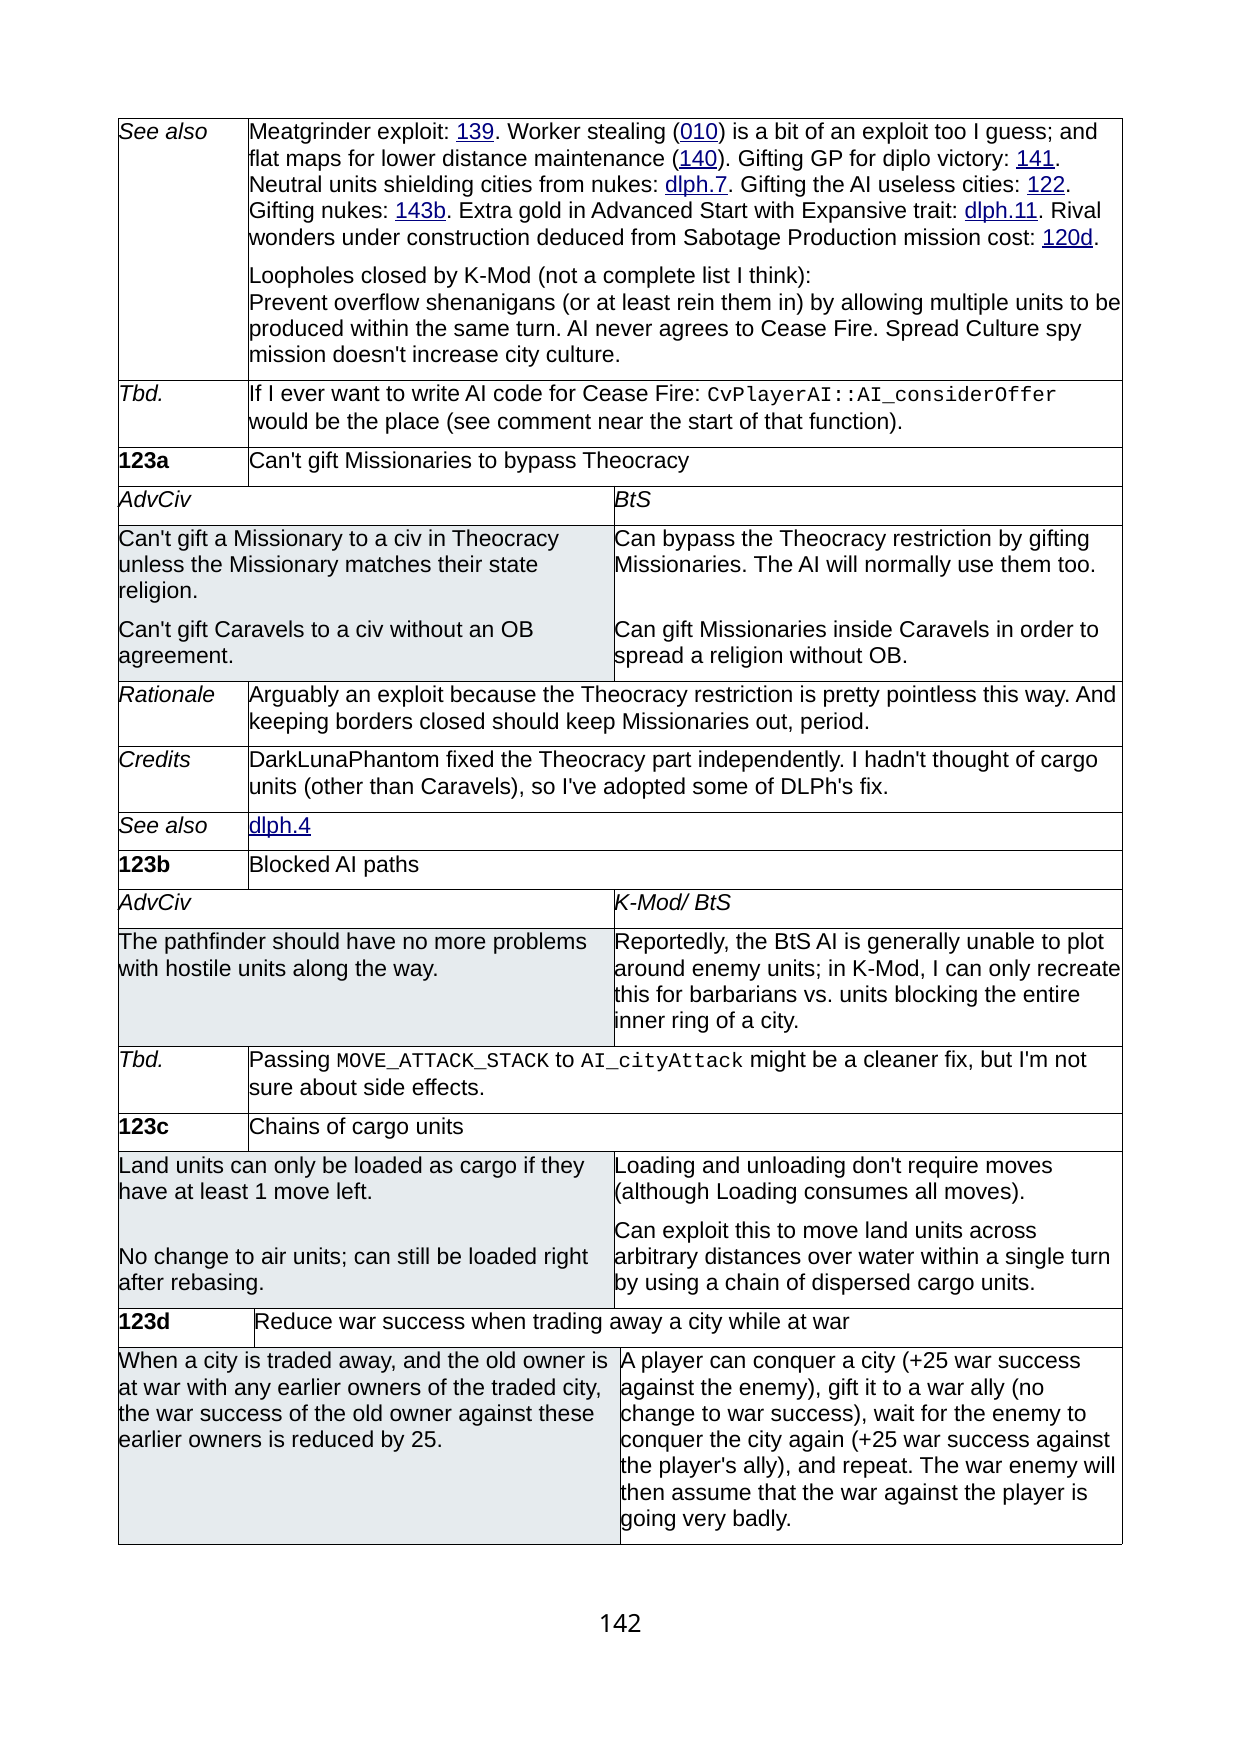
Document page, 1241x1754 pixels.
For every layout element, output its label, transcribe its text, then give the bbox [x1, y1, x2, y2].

table_cell 123a [119, 448, 248, 486]
table_cell AdvCiv [119, 890, 614, 928]
table_cell Can bypass the Theocracy restriction by gifting Missionaries. The AI will normally use them too. Can gift Missionaries inside Caravels in order to spread a religion without OB. [615, 526, 1122, 681]
table_cell A player can conquer a city (+25 war success against the enemy), gift it to a war ally (no change to war success), wait for the enemy to conquer the city again (+25 war success against the player's ally), and repeat. The war enemy will then assume that the war against the player is going very badly. [621, 1348, 1122, 1544]
table_cell Reduce war success when trading away a city while at war [255, 1309, 1122, 1347]
table_cell 123b [119, 851, 248, 889]
table_cell Rationale [119, 682, 248, 746]
table_cell Reportedly, the BtS AI is generally unable to plot around enemy units; in K-Mod, I can only recreate this for barbarians vs. units blocking the entire inner ring of a city. [615, 929, 1122, 1046]
table_cell Can't gift Missionaries to bypass Theocracy [249, 448, 1122, 486]
table_cell AdvCiv [119, 487, 614, 524]
table_cell If I ever want to write AI code for Cease Fire: CvPlayerAI::AI_considerOffer would be the place (see comment near the start of that function). [249, 381, 1122, 447]
table_cell Passing MOVE_ATTACK_STACK to AI_cityAttack might be a cleaner fix, but I'm not sure about side effects. [249, 1047, 1122, 1113]
table_cell DarkLunaPhantom fixed the Theocracy part independently. I hadn't thought of cargo units (other than Caravels), so I've adopted some of DLPh's fix. [249, 747, 1122, 812]
table_cell Arguably an exploit because the Theocracy restriction is pretty pointless this way. And keeping borders closed should keep Missionaries out, period. [249, 682, 1122, 746]
table_cell Blocked AI paths [249, 851, 1122, 889]
table_cell dlph.4 [249, 813, 1122, 850]
table_cell When a city is traded away, and the old owner is at war with any earlier owners of the traded city, the war success of the old owner against these earlier owners is reduced by 25. [119, 1348, 620, 1544]
table_cell 123d [119, 1309, 254, 1347]
table_cell The pathfinder should have no more problems with hostile units along the way. [119, 929, 614, 1046]
table_cell See also [119, 813, 248, 850]
table_cell K-Mod/ BtS [615, 890, 1122, 928]
table_cell Meatgrinder exploit: 139. Worker stealing (010) is a bit of an exploit too I guess; and flat maps for lower distance maintenance (140). Gifting GP for diplo victory: 141. Neutral units shielding cities from nukes: dlph.7. Gifting the AI useless cities: 122. Gifting nukes: 143b. Extra gold in Advanced Start with Expansive trait: dlph.11. Rival wonders under construction deduced from Sabotage Production mission cost: 120d. Loopholes closed by K-Mod (not a complete list I think): Prevent overflow shenanigans (or at least rein them in) by allowing multiple units to be produced within the same turn. AI never agrees to Cease Fire. Spread Culture spy mission doesn't increase city culture. [249, 119, 1122, 380]
table_cell Chains of cargo units [249, 1114, 1122, 1151]
table_cell Tbd. [119, 381, 248, 447]
table_cell Land units can only be loaded as cargo if they have at least 1 move left. No change to air units; can still be loaded right after rebasing. [119, 1152, 614, 1308]
table_cell See also [119, 119, 248, 380]
table_cell Tbd. [119, 1047, 248, 1113]
table_cell Can't gift a Missionary to a civ in Theocracy unless the Missionary matches their state religion. Can't gift Caravels to a civ without an OB agreement. [119, 526, 614, 681]
table_cell 123c [119, 1114, 248, 1151]
table_cell Loading and unloading don't require moves (although Loading consumes all moves). Can exploit this to move land units across arbitrary distances over water within a single turn by using a chain of dispersed cargo units. [615, 1152, 1122, 1308]
table_cell Credits [119, 747, 248, 812]
table_cell BtS [615, 487, 1122, 524]
